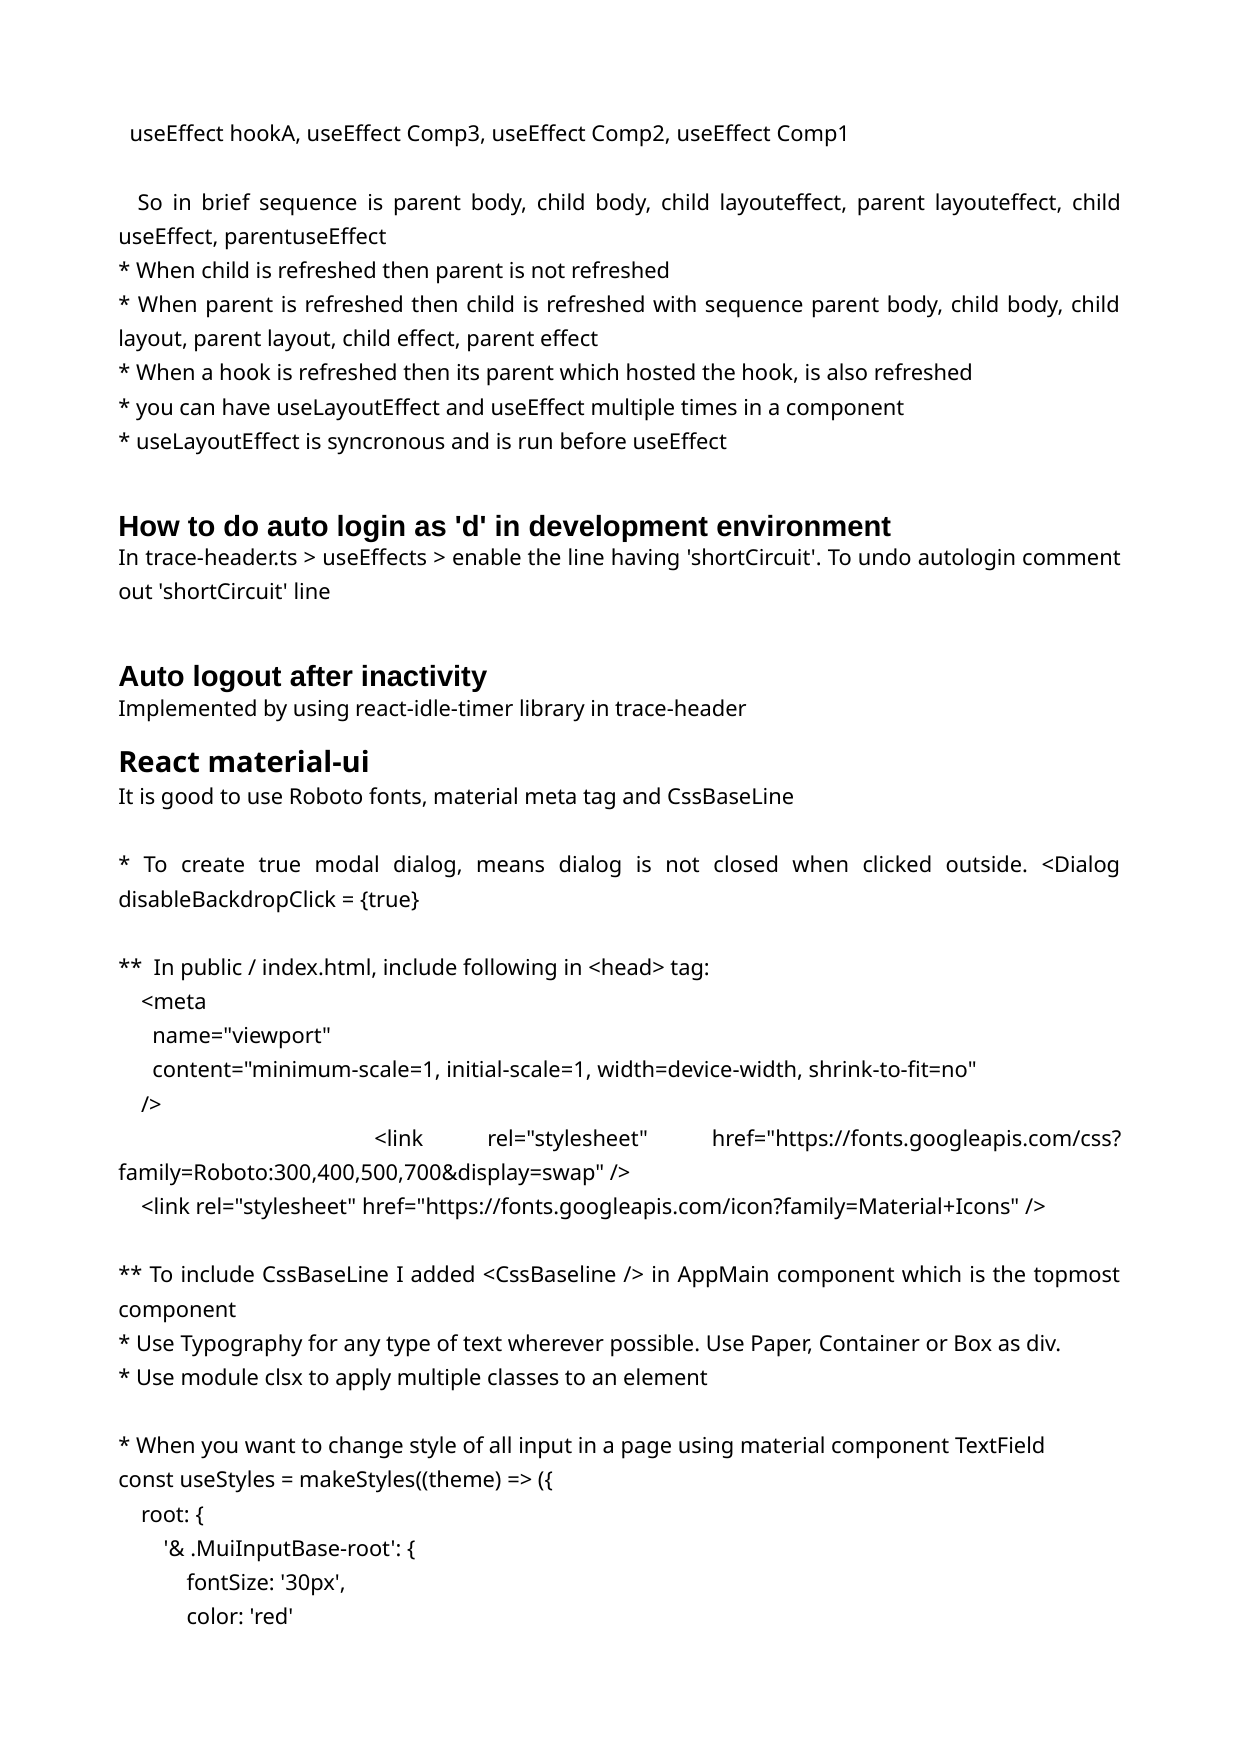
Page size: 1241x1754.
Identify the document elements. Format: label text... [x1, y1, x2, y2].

text * When you want to change style of all input in a page using material component TextField [118, 1430, 1122, 1460]
text useEffect hookA, useEffect Comp3, useEffect Comp2, useEffect Comp1 [118, 118, 1122, 148]
text color: 'red' [118, 1601, 1122, 1631]
text So in brief sequence is parent body, child body, child layouteffect, parent layouteffect, child useEffect, parentuseEffect [118, 186, 1122, 250]
subtitle Auto logout after inactivity [118, 659, 1122, 693]
text ** To include CssBaseLine I added <CssBaseline /> in AppMain component which is the topmost component [118, 1259, 1122, 1323]
text It is good to use Roboto fonts, material meta tag and CssBaseLine [118, 781, 1122, 811]
text * To create true modal dialog, means dialog is not closed when clicked outside. <Dialog disableBackdropClick = {true} [118, 849, 1122, 913]
text const useStyles = makeStyles((theme) => ({ [118, 1464, 1122, 1494]
text * When child is refreshed then parent is not refreshed [118, 255, 1122, 284]
text ** In public / index.html, include following in <head> tag: [118, 952, 1122, 982]
text * When parent is refreshed then child is refreshed with sequence parent body, child body, child layout, parent layout, child effect, parent effect [118, 289, 1122, 353]
text * When a hook is refreshed then its parent which hosted the hook, is also refreshed [118, 357, 1122, 387]
text * useLayoutEffect is syncronous and is run before useEffect [118, 426, 1122, 455]
text In trace-header.ts > useEffects > enable the line having 'shortCircuit'. To undo autologin comment out 'shortCircuit' line [118, 542, 1122, 606]
text '& .MuiInputBase-root': { [118, 1533, 1122, 1563]
text Implemented by using react-idle-timer library in trace-header [118, 693, 1122, 722]
text * you can have useLayoutEffect and useEffect multiple times in a component [118, 391, 1122, 421]
text <link rel="stylesheet" href="https://fonts.googleapis.com/icon?family=Material+Icons" /> [118, 1191, 1122, 1221]
subtitle React material-ui [118, 741, 1122, 781]
text name="viewport" [118, 1020, 1122, 1050]
text root: { [118, 1499, 1122, 1528]
subtitle How to do auto login as 'd' in development environment [118, 508, 1122, 542]
text content="minimum-scale=1, initial-scale=1, width=device-width, shrink-to-fit=no" [118, 1054, 1122, 1084]
text * Use Typography for any type of text wherever possible. Use Paper, Container or Box as div. [118, 1328, 1122, 1358]
text <meta [118, 986, 1122, 1016]
text <link rel="stylesheet" href="https://fonts.googleapis.com/css?family=Roboto:300,400,500,700&display=swap" /> [118, 1123, 1122, 1187]
text /> [118, 1089, 1122, 1118]
text * Use module clsx to apply multiple classes to an element [118, 1362, 1122, 1392]
text fontSize: '30px', [118, 1567, 1122, 1597]
